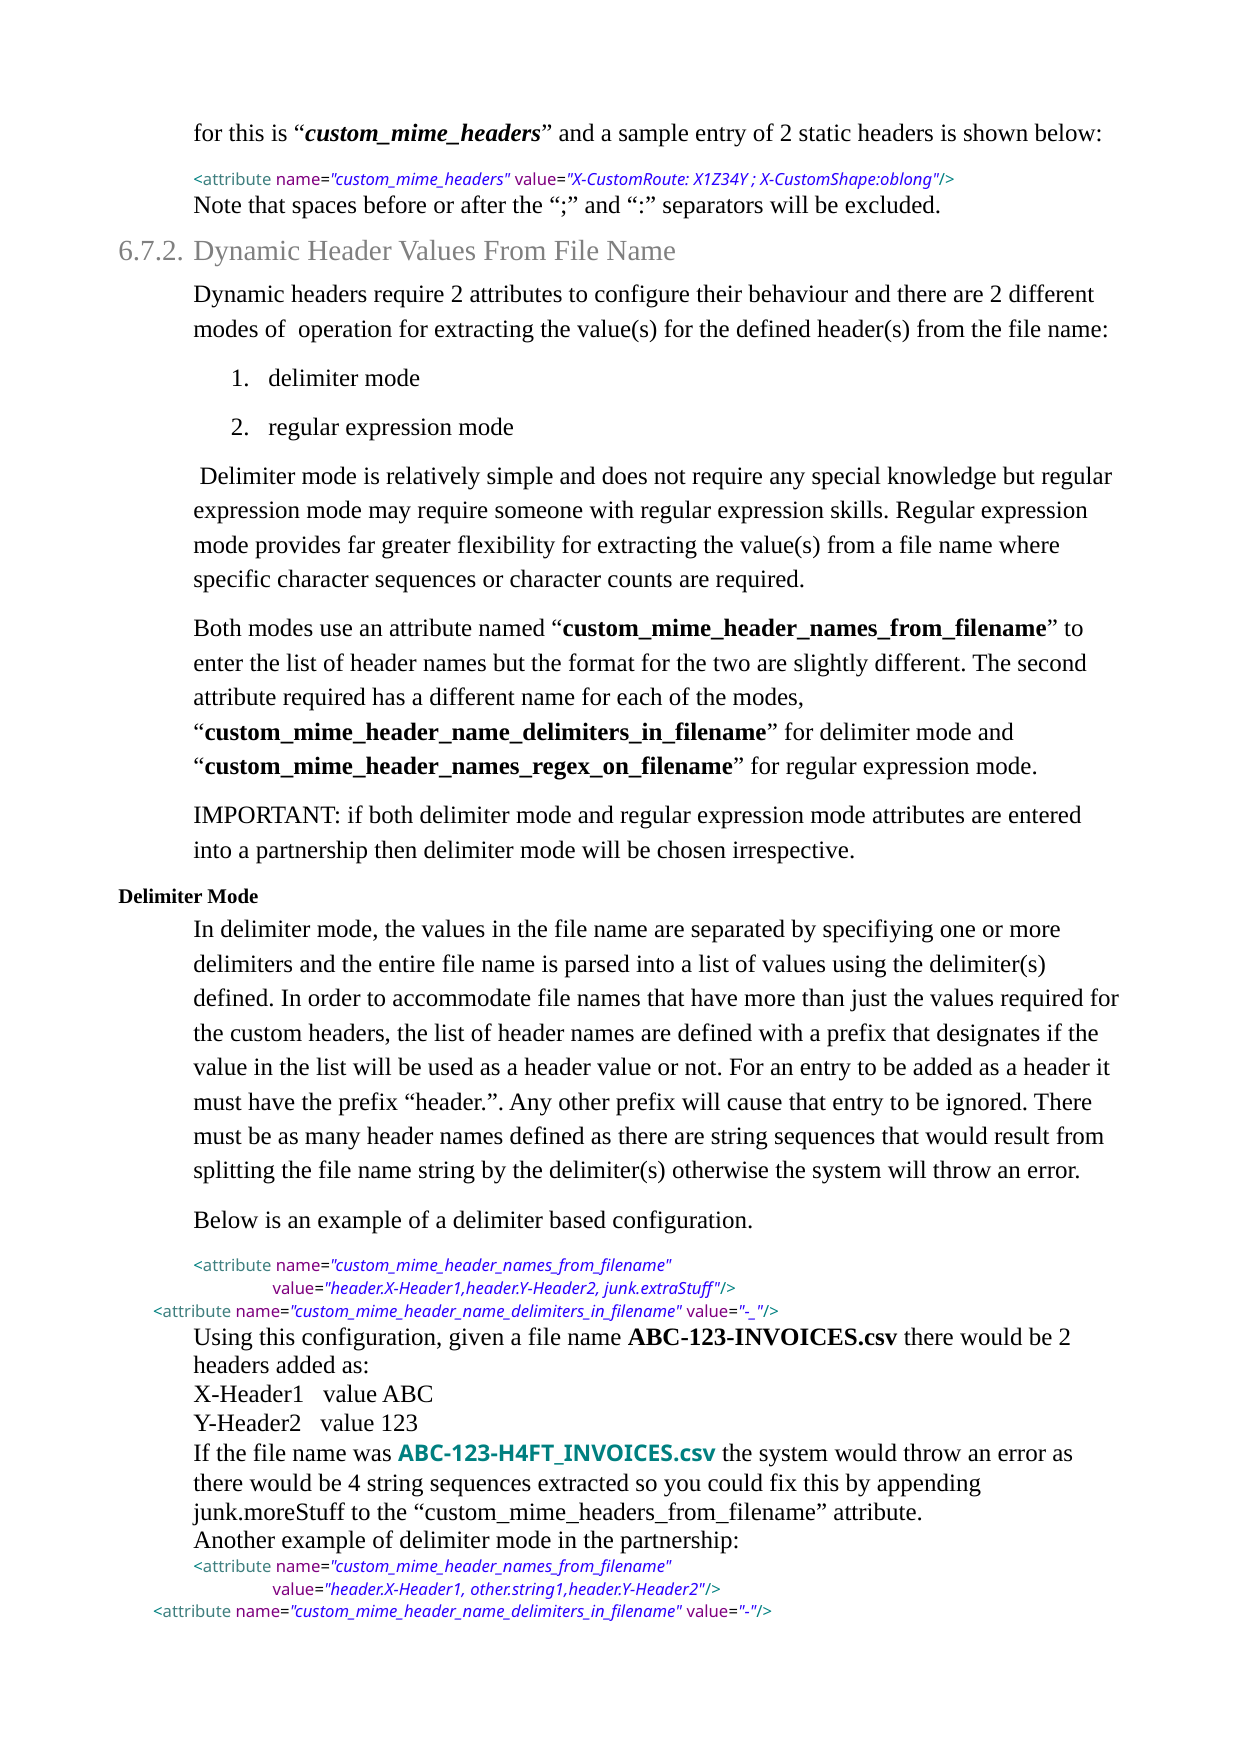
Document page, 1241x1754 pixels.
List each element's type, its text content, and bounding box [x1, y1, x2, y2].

list delimiter mode [231, 363, 1122, 392]
text value="header.X-Header1, other.string1,header.Y-Header2"/> [193, 1577, 1122, 1600]
text <attribute name="custom_mime_header_name_delimiters_in_filename" value="-"/> [118, 1600, 1122, 1622]
text Delimiter mode is relatively simple and does not require any special knowledge but regular expression mode may require someone with regular expression skills. Regular expression mode provides far greater flexibility for extracting the value(s) from a file name where specific character sequences or character counts are required. [193, 461, 1122, 593]
text IMPORTANT: if both delimiter mode and regular expression mode attributes are entered into a partnership then delimiter mode will be chosen irrespective. [193, 800, 1122, 864]
text <attribute name="custom_mime_header_names_from_filename" [193, 1554, 1122, 1577]
list regular expression mode [231, 412, 1122, 441]
text Using this configuration, given a file name ABC-123-INVOICES.csv there would be 2 headers added as: X-Header1 value ABC Y-Header2 value 123 [193, 1322, 1122, 1437]
text Note that spaces before or after the “;” and “:” separators will be excluded. [118, 190, 1122, 219]
text Below is an example of a delimiter based configuration. [193, 1205, 1122, 1233]
text value="header.X-Header1,header.Y-Header2, junk.extraStuff"/> [193, 1276, 1122, 1299]
text Another example of delimiter mode in the partnership: [193, 1526, 1122, 1554]
text Dynamic headers require 2 attributes to configure their behaviour and there are 2 different modes of operation for extracting the value(s) for the defined header(s) from the file name: [193, 279, 1122, 342]
text <attribute name="custom_mime_headers" value="X-CustomRoute: X1Z34Y ; X-CustomShape:oblong"/> [193, 167, 1122, 190]
subtitle Dynamic Header Values From File Name [118, 233, 1122, 267]
text In delimiter mode, the values in the file name are separated by specifiying one or more delimiters and the entire file name is parsed into a list of values using the delimiter(s) defined. In order to accommodate file names that have more than just the values required for the custom headers, the list of header names are defined with a prefix that designates if the value in the list will be used as a header value or not. For an entry to be added as a header it must have the prefix “header.”. Any other prefix will cause that entry to be ignored. There must be as many header names defined as there are string sequences that would result from splitting the file name string by the delimiter(s) otherwise the system will throw an error. [193, 914, 1122, 1184]
text If the file name was ABC-123-H4FT_INVOICES.csv the system would throw an error as there would be 4 string sequences extracted so you could fix this by appending junk.moreStuff to the “custom_mime_headers_from_filename” attribute. [193, 1437, 1122, 1526]
text for this is “custom_mime_headers” and a sample entry of 2 static headers is shown below: [193, 118, 1122, 147]
text <attribute name="custom_mime_header_name_delimiters_in_filename" value="-_"/> [118, 1299, 1122, 1322]
text Both modes use an attribute named “custom_mime_header_names_from_filename” to enter the list of header names but the format for the two are slightly different. The second attribute required has a different name for each of the modes, “custom_mime_header_name_delimiters_in_filename” for delimiter mode and “custom_mime_header_names_regex_on_filename” for regular expression mode. [193, 613, 1122, 780]
text <attribute name="custom_mime_header_names_from_filename" [193, 1254, 1122, 1276]
subtitle Delimiter Mode [118, 884, 1122, 908]
